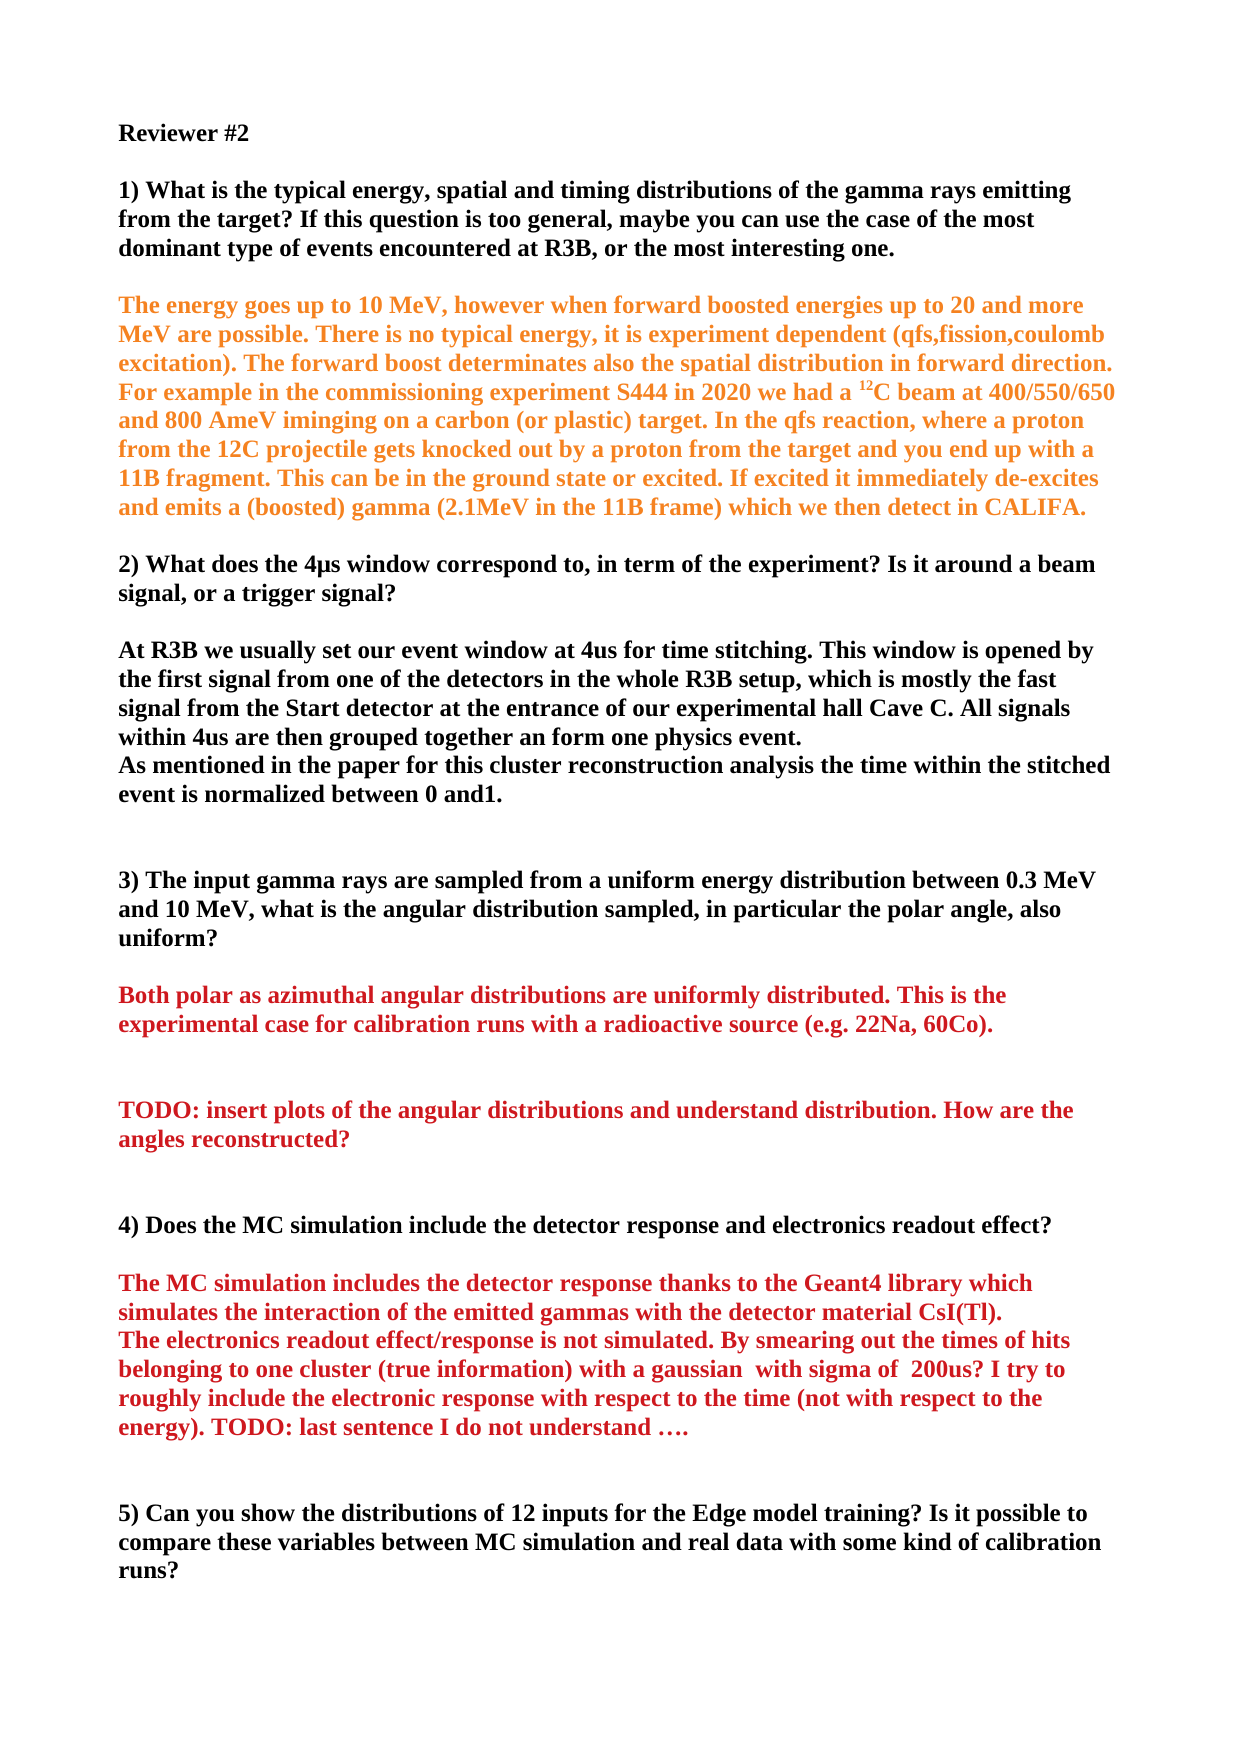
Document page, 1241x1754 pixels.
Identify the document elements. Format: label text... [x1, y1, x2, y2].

text TODO: insert plots of the angular distributions and understand distribution. How are the angles reconstructed? [118, 1096, 1122, 1153]
text The electronics readout effect/response is not simulated. By smearing out the times of hits belonging to one cluster (true information) with a gaussian with sigma of 200us? I try to roughly include the electronic response with respect to the time (not with respect to the energy). TODO: last sentence I do not understand …. [118, 1326, 1122, 1441]
text Both polar as azimuthal angular distributions are uniformly distributed. This is the experimental case for calibration runs with a radioactive source (e.g. 22Na, 60Co). [118, 981, 1122, 1038]
text 1) What is the typical energy, spatial and timing distributions of the gamma rays emitting from the target? If this question is too general, maybe you can use the case of the most dominant type of events encountered at R3B, or the most interesting one. [118, 176, 1122, 262]
text 5) Can you show the distributions of 12 inputs for the Edge model training? Is it possible to compare these variables between MC simulation and real data with some kind of calibration runs? [118, 1498, 1122, 1584]
text 4) Does the MC simulation include the detector response and electronics readout effect? [118, 1211, 1122, 1239]
text At R3B we usually set our event window at 4us for time stitching. This window is opened by the first signal from one of the detectors in the whole R3B setup, which is mostly the fast signal from the Start detector at the entrance of our experimental hall Cave C. All signals within 4us are then grouped together an form one physics event. [118, 636, 1122, 751]
text 2) What does the 4μs window correspond to, in term of the experiment? Is it around a beam signal, or a trigger signal? [118, 549, 1122, 607]
text The energy goes up to 10 MeV, however when forward boosted energies up to 20 and more MeV are possible. There is no typical energy, it is experiment dependent (qfs,fission,coulomb excitation). The forward boost determinates also the spatial distribution in forward direction. [118, 291, 1122, 377]
text The MC simulation includes the detector response thanks to the Geant4 library which simulates the interaction of the emitted gammas with the detector material CsI(Tl). [118, 1268, 1122, 1326]
text For example in the commissioning experiment S444 in 2020 we had a 12C beam at 400/550/650 and 800 AmeV iminging on a carbon (or plastic) target. In the qfs reaction, where a proton from the 12C projectile gets knocked out by a proton from the target and you end up with a 11B fragment. This can be in the ground state or excited. If excited it immediately de-excites and emits a (boosted) gamma (2.1MeV in the 11B frame) which we then detect in CALIFA. [118, 377, 1122, 521]
text Reviewer #2 [118, 118, 1122, 147]
text 3) The input gamma rays are sampled from a uniform energy distribution between 0.3 MeV and 10 MeV, what is the angular distribution sampled, in particular the polar angle, also uniform? [118, 866, 1122, 952]
text As mentioned in the paper for this cluster reconstruction analysis the time within the stitched event is normalized between 0 and1. [118, 751, 1122, 808]
